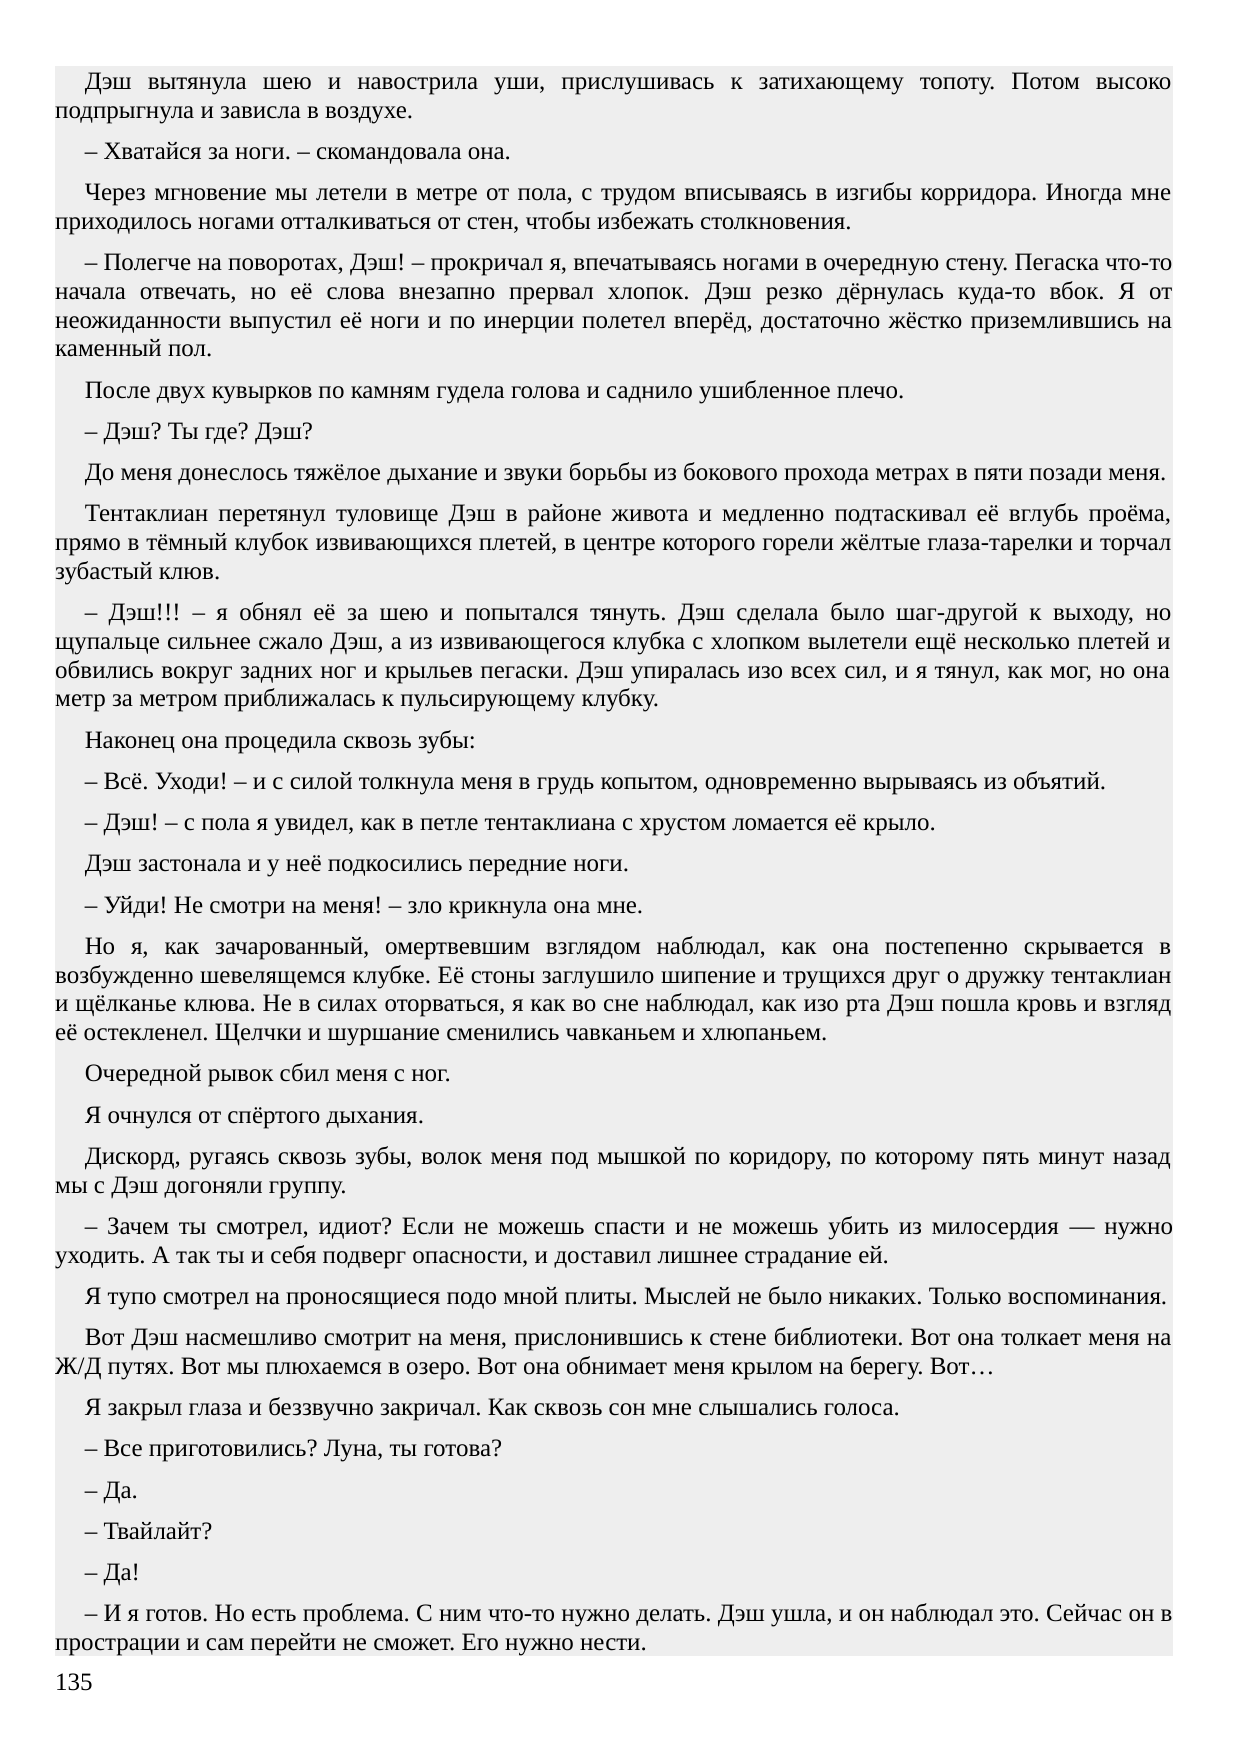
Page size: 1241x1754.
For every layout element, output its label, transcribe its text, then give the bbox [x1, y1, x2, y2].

text После двух кувырков по камням гудела голова и саднило ушибленное плечо. [55, 375, 1173, 403]
text Я тупо смотрел на проносящиеся подо мной плиты. Мыслей не было никаких. Только воспоминания. [55, 1281, 1173, 1310]
text Наконец она процедила сквозь зубы: [55, 725, 1173, 753]
text Дэш застонала и у неё подкосились передние ноги. [55, 848, 1173, 877]
text – Уйди! Не смотри на меня! – зло крикнула она мне. [55, 890, 1173, 918]
text – Дэш? Ты где? Дэш? [55, 416, 1173, 445]
text Вот Дэш насмешливо смотрит на меня, прислонившись к стене библиотеки. Вот она толкает меня на Ж/Д путях. Вот мы плюхаемся в озеро. Вот она обнимает меня крылом на берегу. Вот… [55, 1322, 1173, 1380]
text – Да! [55, 1557, 1173, 1586]
text – Твайлайт? [55, 1516, 1173, 1545]
text Тентаклиан перетянул туловище Дэш в районе живота и медленно подтаскивал её вглубь проёма, прямо в тёмный клубок извивающихся плетей, в центре которого горели жёлтые глаза-тарелки и торчал зубастый клюв. [55, 498, 1173, 585]
text До меня донеслось тяжёлое дыхание и звуки борьбы из бокового прохода метрах в пяти позади меня. [55, 457, 1173, 486]
text Я очнулся от спёртого дыхания. [55, 1100, 1173, 1128]
text – Все приготовились? Луна, ты готова? [55, 1433, 1173, 1462]
text Дэш вытянула шею и навострила уши, прислушивась к затихающему топоту. Потом высоко подпрыгнула и зависла в воздухе. [55, 66, 1173, 123]
text – Да. [55, 1475, 1173, 1503]
text Я закрыл глаза и беззвучно закричал. Как сквозь сон мне слышались голоса. [55, 1392, 1173, 1421]
text – И я готов. Но есть проблема. С ним что-то нужно делать. Дэш ушла, и он наблюдал это. Сейчас он в прострации и сам перейти не сможет. Его нужно нести. [55, 1598, 1173, 1656]
text Но я, как зачарованный, омертвевшим взглядом наблюдал, как она постепенно скрывается в возбужденно шевелящемся клубке. Её стоны заглушило шипение и трущихся друг о дружку тентаклиан и щёлканье клюва. Не в силах оторваться, я как во сне наблюдал, как изо рта Дэш пошла кровь и взгляд её остекленел. Щелчки и шуршание сменились чавканьем и хлюпаньем. [55, 931, 1173, 1046]
text Через мгновение мы летели в метре от пола, с трудом вписываясь в изгибы корридора. Иногда мне приходилось ногами отталкиваться от стен, чтобы избежать столкновения. [55, 177, 1173, 235]
text – Дэш! – с пола я увидел, как в петле тентаклиана с хрустом ломается её крыло. [55, 807, 1173, 836]
text – Дэш!!! – я обнял её за шею и попытался тянуть. Дэш сделала было шаг-другой к выходу, но щупальце сильнее сжало Дэш, а из извивающегося клубка с хлопком вылетели ещё несколько плетей и обвились вокруг задних ног и крыльев пегаски. Дэш упиралась изо всех сил, и я тянул, как мог, но она метр за метром приближалась к пульсирующему клубку. [55, 597, 1173, 712]
text – Зачем ты смотрел, идиот? Если не можешь спасти и не можешь убить из милосердия — нужно уходить. А так ты и себя подверг опасности, и доставил лишнее страдание ей. [55, 1211, 1173, 1268]
text – Полегче на поворотах, Дэш! – прокричал я, впечатываясь ногами в очередную стену. Пегаска что-то начала отвечать, но её слова внезапно прервал хлопок. Дэш резко дёрнулась куда-то вбок. Я от неожиданности выпустил её ноги и по инерции полетел вперёд, достаточно жёстко приземлившись на каменный пол. [55, 247, 1173, 362]
text Дискорд, ругаясь сквозь зубы, волок меня под мышкой по коридору, по которому пять минут назад мы с Дэш догоняли группу. [55, 1141, 1173, 1198]
text – Всё. Уходи! – и с силой толкнула меня в грудь копытом, одновременно вырываясь из объятий. [55, 766, 1173, 795]
text Очередной рывок сбил меня с ног. [55, 1058, 1173, 1087]
text – Хватайся за ноги. – скомандовала она. [55, 136, 1173, 165]
